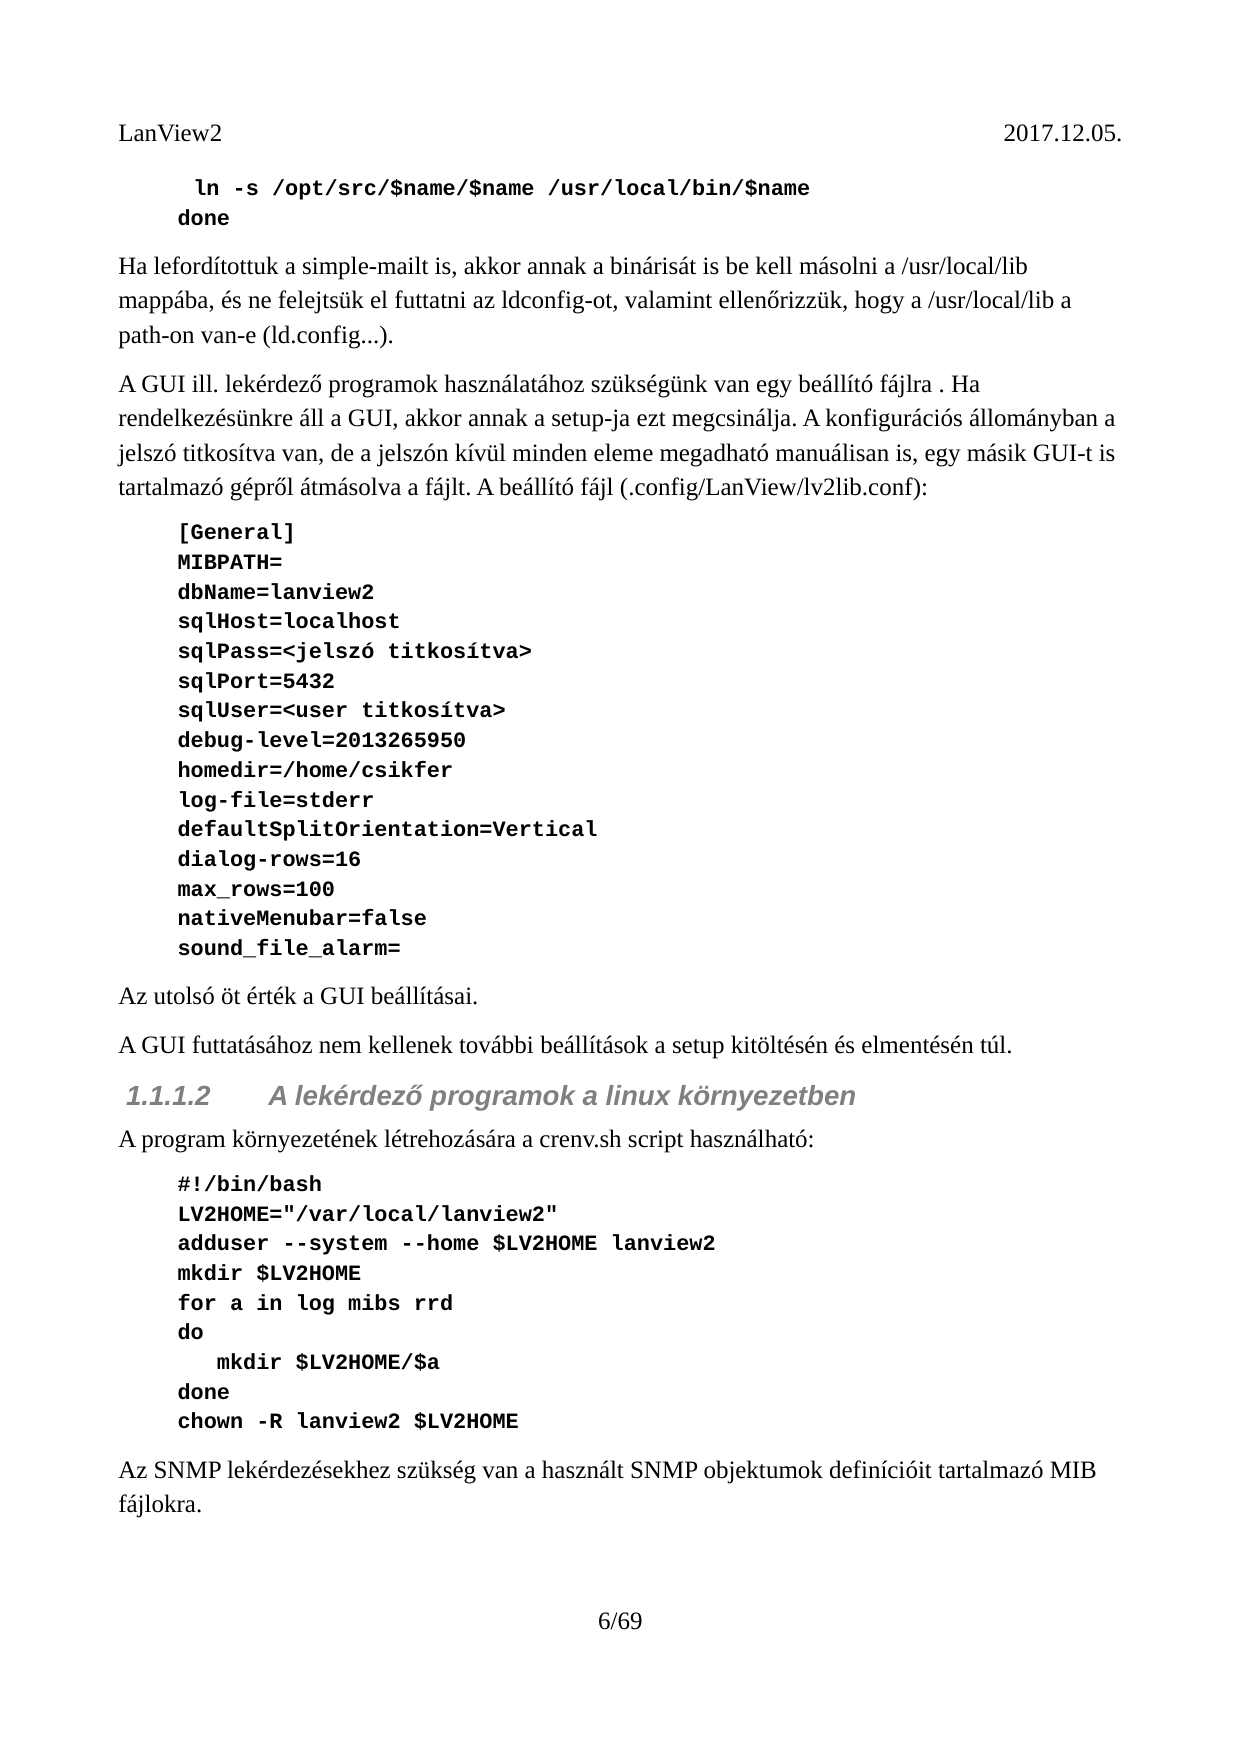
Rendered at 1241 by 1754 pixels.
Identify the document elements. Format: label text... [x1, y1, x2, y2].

text ln -s /opt/src/$name/$name /usr/local/bin/$name done [177, 177, 1122, 232]
text A program környezetének létrehozására a crenv.sh script használható: [118, 1124, 1122, 1153]
text #!/bin/bash LV2HOME="/var/local/lanview2" adduser --system --home $LV2HOME lanview2 mkdir $LV2HOME for a in log mibs rrd do mkdir $LV2HOME/$a done chown -R lanview2 $LV2HOME [177, 1173, 1122, 1435]
text Az utolsó öt érték a GUI beállításai. [118, 981, 1122, 1010]
text Az SNMP lekérdezésekhez szükség van a használt SNMP objektumok definícióit tartalmazó MIB fájlokra. [118, 1455, 1122, 1518]
text Ha lefordítottuk a simple-mailt is, akkor annak a binárisát is be kell másolni a /usr/local/lib mappába, és ne felejtsük el futtatni az ldconfig-ot, valamint ellenőrizzük, hogy a /usr/local/lib a path-on van-e (ld.config...). [118, 251, 1122, 349]
subtitle A lekérdező programok a linux környezetben [118, 1079, 1122, 1111]
text A GUI ill. lekérdező programok használatához szükségünk van egy beállító fájlra . Ha rendelkezésünkre áll a GUI, akkor annak a setup-ja ezt megcsinálja. A konfigurációs állományban a jelszó titkosítva van, de a jelszón kívül minden eleme megadható manuálisan is, egy másik GUI-t is tartalmazó gépről átmásolva a fájlt. A beállító fájl (.config/LanView/lv2lib.conf): [118, 369, 1122, 501]
text A GUI futtatásához nem kellenek további beállítások a setup kitöltésén és elmentésén túl. [118, 1031, 1122, 1059]
text [General] MIBPATH= dbName=lanview2 sqlHost=localhost sqlPass=<jelszó titkosítva> sqlPort=5432 sqlUser=<user titkosítva> debug-level=2013265950 homedir=/home/csikfer log-file=stderr defaultSplitOrientation=Vertical dialog-rows=16 max_rows=100 nativeMenubar=false sound_file_alarm= [177, 522, 1122, 962]
